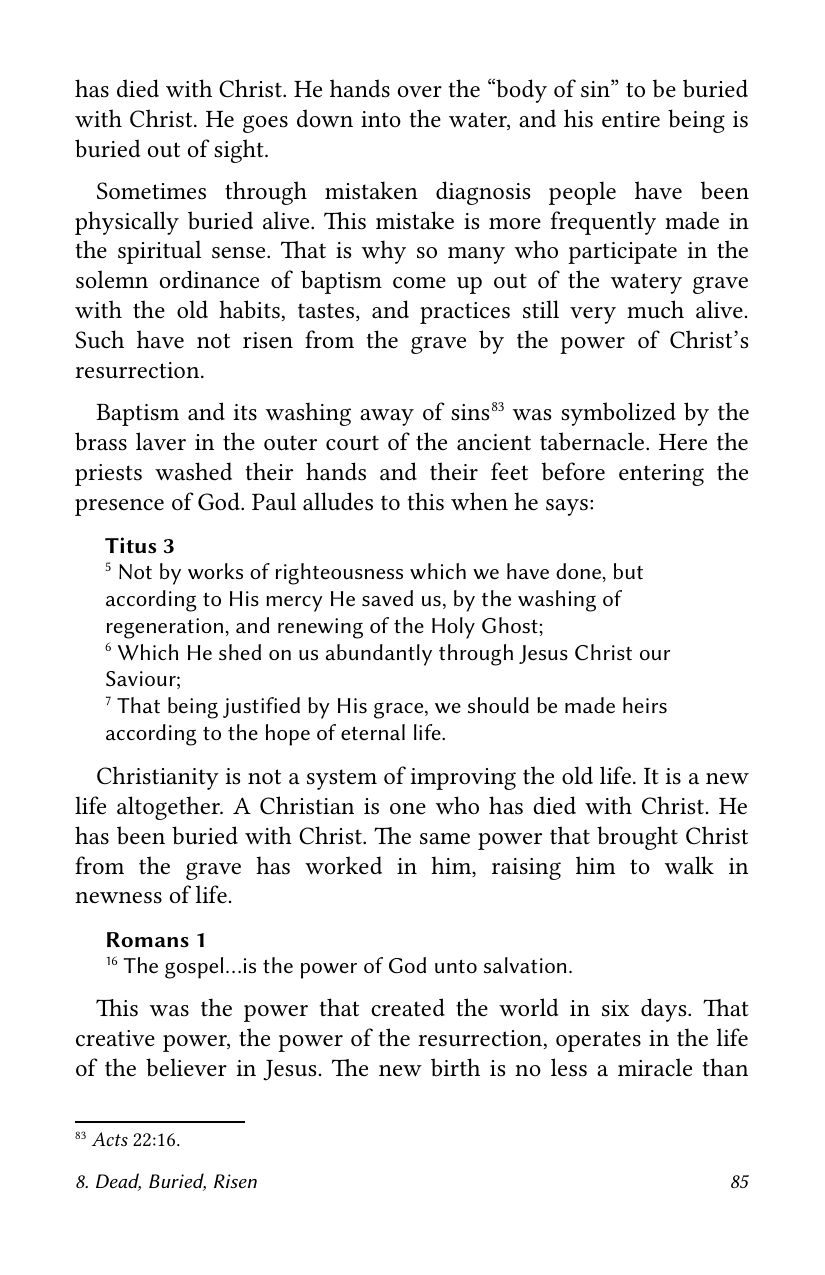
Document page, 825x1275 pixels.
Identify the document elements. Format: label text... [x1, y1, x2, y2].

text Baptism and its washing away of sins was symbolized by the brass laver in the outer court of the ancient tabernacle. Here the priests washed their hands and their feet before entering the presence of God. Paul alludes to this when he says: [75, 398, 750, 516]
text 7 That being justified by His grace, we should be made heirs according to the hope of eternal life. [105, 693, 720, 746]
text Christianity is not a system of improving the old life. It is a new life altogether. A Christian is one who has died with Christ. He has been buried with Christ. The same power that brought Christ from the grave has worked in him, raising him to walk in newness of life. [75, 762, 750, 910]
text Titus 3 [105, 533, 750, 559]
text 16 The gospel...is the power of God unto salvation. [105, 953, 720, 979]
text Acts 22:16. [75, 1128, 750, 1152]
text has died with Christ. He hands over the “body of sin” to be buried with Christ. He goes down into the water, and his entire being is buried out of sight. [75, 75, 750, 163]
text Sometimes through mistaken diagnosis people have been physically buried alive. This mistake is more frequently made in the spiritual sense. That is why so many who participate in the solemn ordinance of baptism come up out of the watery grave with the old habits, tastes, and practices still very much alive. Such have not risen from the grave by the power of Christ’s resurrection. [75, 177, 750, 385]
text 6 Which He shed on us abundantly through Jesus Christ our Saviour; [105, 639, 720, 692]
text This was the power that created the world in six days. That creative power, the power of the resurrection, operates in the life of the believer in Jesus. The new birth is no less a miracle than [75, 994, 750, 1083]
text Romans 1 [105, 926, 750, 953]
text 5 Not by works of righteousness which we have done, but according to His mercy He saved us, by the washing of regeneration, and renewing of the Holy Ghost; [105, 559, 720, 639]
